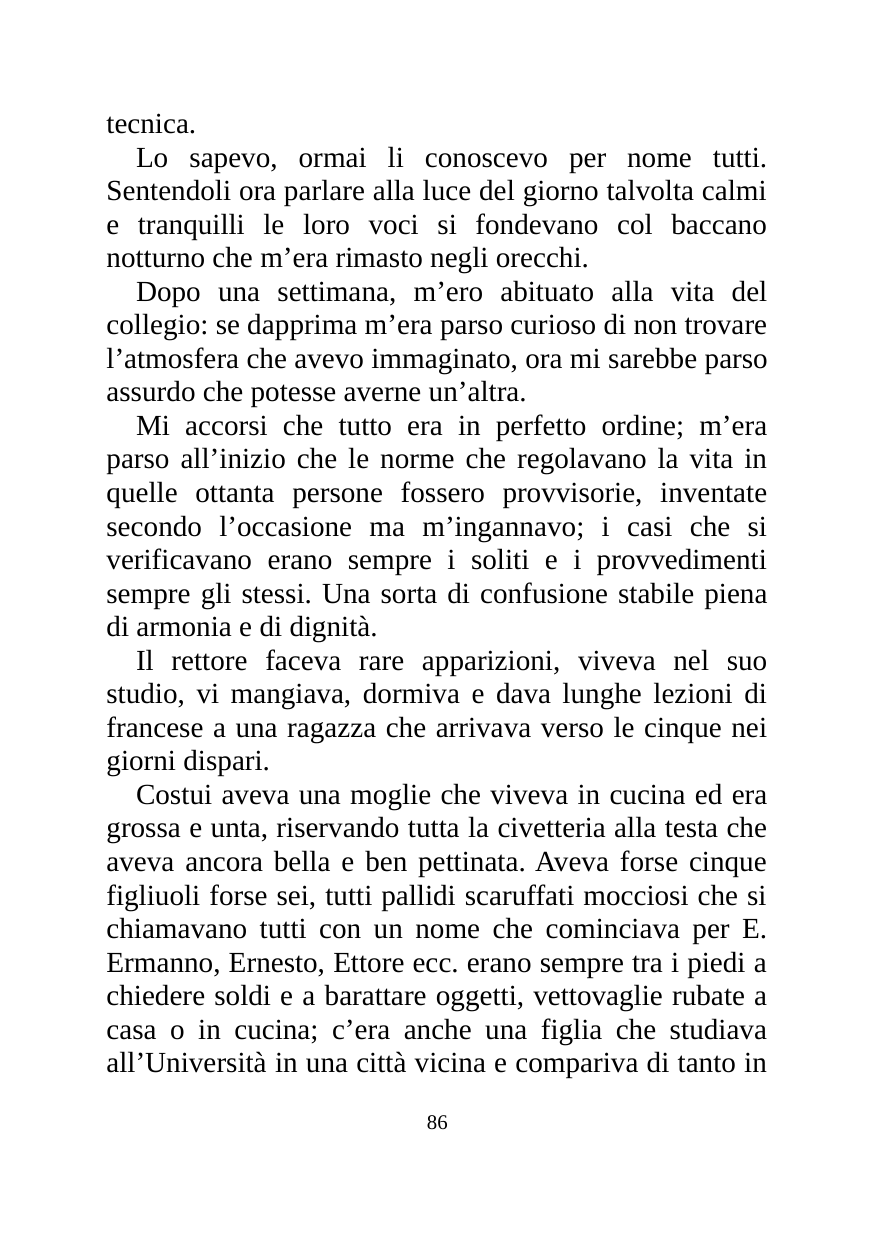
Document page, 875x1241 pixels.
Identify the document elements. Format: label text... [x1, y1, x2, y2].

text Dopo una settimana, m’ero abituato alla vita del collegio: se dapprima m’era parso curioso di non trovare l’atmosfera che avevo immaginato, ora mi sarebbe parso assurdo che potesse averne un’altra. [106, 274, 768, 408]
text Costui aveva una moglie che viveva in cucina ed era grossa e unta, riservando tutta la civetteria alla testa che aveva ancora bella e ben pettinata. Aveva forse cinque figliuoli forse sei, tutti pallidi scaruffati mocciosi che si chiamavano tutti con un nome che cominciava per E. Ermanno, Ernesto, Ettore ecc. erano sempre tra i piedi a chiedere soldi e a barattare oggetti, vettovaglie rubate a casa o in cucina; c’era anche una figlia che studiava all’Università in una città vicina e compariva di tanto in [106, 777, 768, 1079]
text Lo sapevo, ormai li conoscevo per nome tutti. Sentendoli ora parlare alla luce del giorno talvolta calmi e tranquilli le loro voci si fondevano col baccano notturno che m’era rimasto negli orecchi. [106, 140, 768, 274]
text tecnica. [106, 106, 768, 140]
text Mi accorsi che tutto era in perfetto ordine; m’era parso all’inizio che le norme che regolavano la vita in quelle ottanta persone fossero provvisorie, inventate secondo l’occasione ma m’ingannavo; i casi che si verificavano erano sempre i soliti e i provvedimenti sempre gli stessi. Una sorta di confusione stabile piena di armonia e di dignità. [106, 408, 768, 643]
text Il rettore faceva rare apparizioni, viveva nel suo studio, vi mangiava, dormiva e dava lunghe lezioni di francese a una ragazza che arrivava verso le cinque nei giorni dispari. [106, 643, 768, 777]
